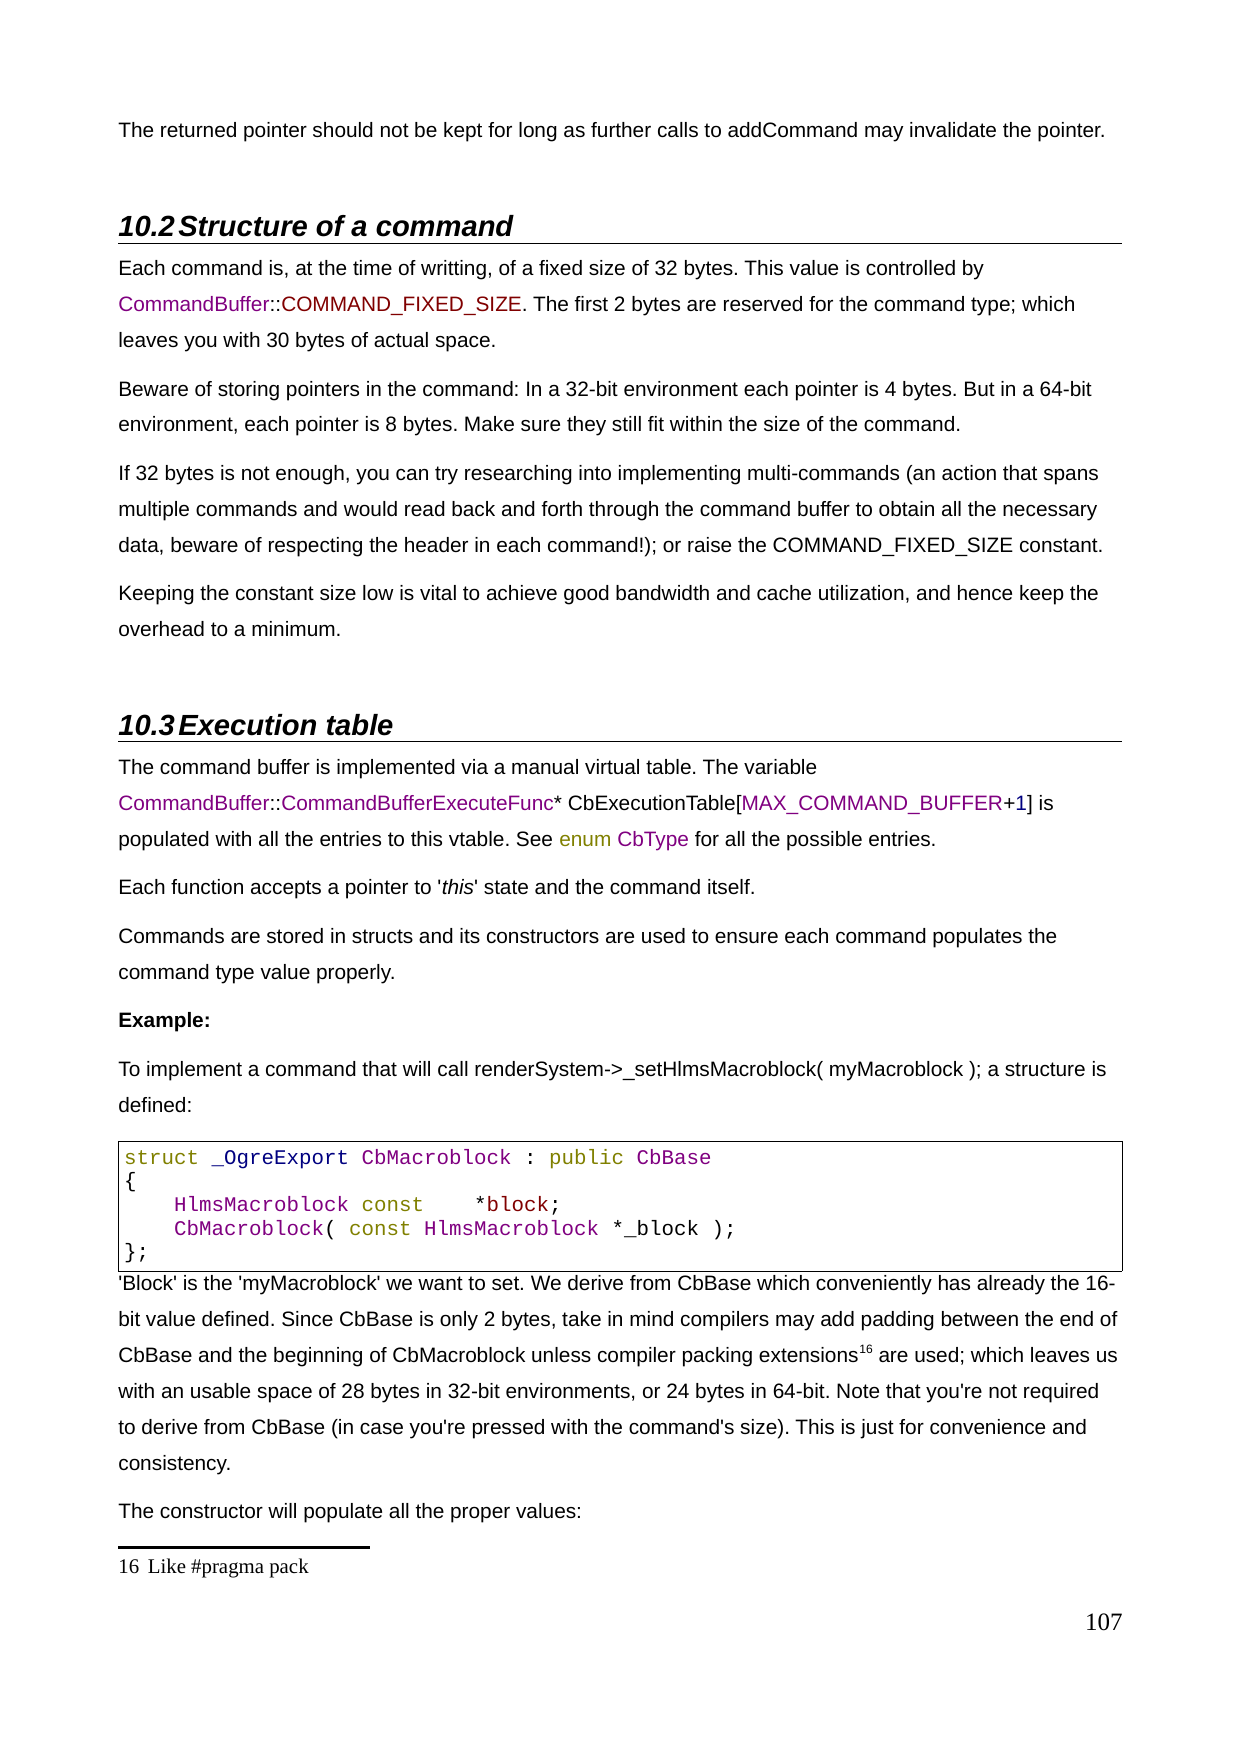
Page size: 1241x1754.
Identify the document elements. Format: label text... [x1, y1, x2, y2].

text If 32 bytes is not enough, you can try researching into implementing multi-commands (an action that spans multiple commands and would read back and forth through the command buffer to obtain all the necessary data, beware of respecting the header in each command!); or raise the COMMAND_FIXED_SIZE constant. [118, 461, 1122, 557]
subtitle Structure of a command [118, 209, 1122, 243]
text The constructor will populate all the proper values: [118, 1499, 1122, 1523]
text The command buffer is implemented via a manual virtual table. The variable CommandBuffer::CommandBufferExecuteFunc* CbExecutionTable[MAX_COMMAND_BUFFER+1] is populated with all the entries to this vtable. See enum CbType for all the possible entries. [118, 755, 1122, 851]
text Commands are stored in structs and its constructors are used to ensure each command populates the command type value properly. [118, 924, 1122, 983]
text Each function accepts a pointer to 'this' state and the command itself. [118, 875, 1122, 899]
text Example: [118, 1008, 1122, 1032]
text The returned pointer should not be kept for long as further calls to addCommand may invalidate the pointer. [118, 118, 1122, 142]
text Like #pragma pack [118, 1553, 1122, 1578]
text Each command is, at the time of writting, of a fixed size of 32 bytes. This value is controlled by CommandBuffer::COMMAND_FIXED_SIZE. The first 2 bytes are reserved for the command type; which leaves you with 30 bytes of actual space. [118, 256, 1122, 352]
table_header struct _OgreExport CbMacroblock : public CbBase { HlmsMacroblock const *block; CbMacroblock( const HlmsMacroblock *_block ); }; [119, 1142, 1122, 1271]
text Beware of storing pointers in the command: In a 32-bit environment each pointer is 4 bytes. But in a 64-bit environment, each pointer is 8 bytes. Make sure they still fit within the size of the command. [118, 376, 1122, 436]
subtitle Execution table [118, 708, 1122, 741]
text Keeping the constant size low is vital to achieve good bandwidth and cache utilization, and hence keep the overhead to a minimum. [118, 581, 1122, 641]
text To implement a command that will call renderSystem->_setHlmsMacroblock( myMacroblock ); a structure is defined: [118, 1056, 1122, 1116]
text 'Block' is the 'myMacroblock' we want to set. We derive from CbBase which conveniently has already the 16-bit value defined. Since CbBase is only 2 bytes, take in mind compilers may add padding between the end of CbBase and the beginning of CbMacroblock unless compiler packing extensions are used; which leaves us with an usable space of 28 bytes in 32-bit environments, or 24 bytes in 64-bit. Note that you're not required to derive from CbBase (in case you're pressed with the command's size). This is just for convenience and consistency. [118, 1272, 1122, 1474]
